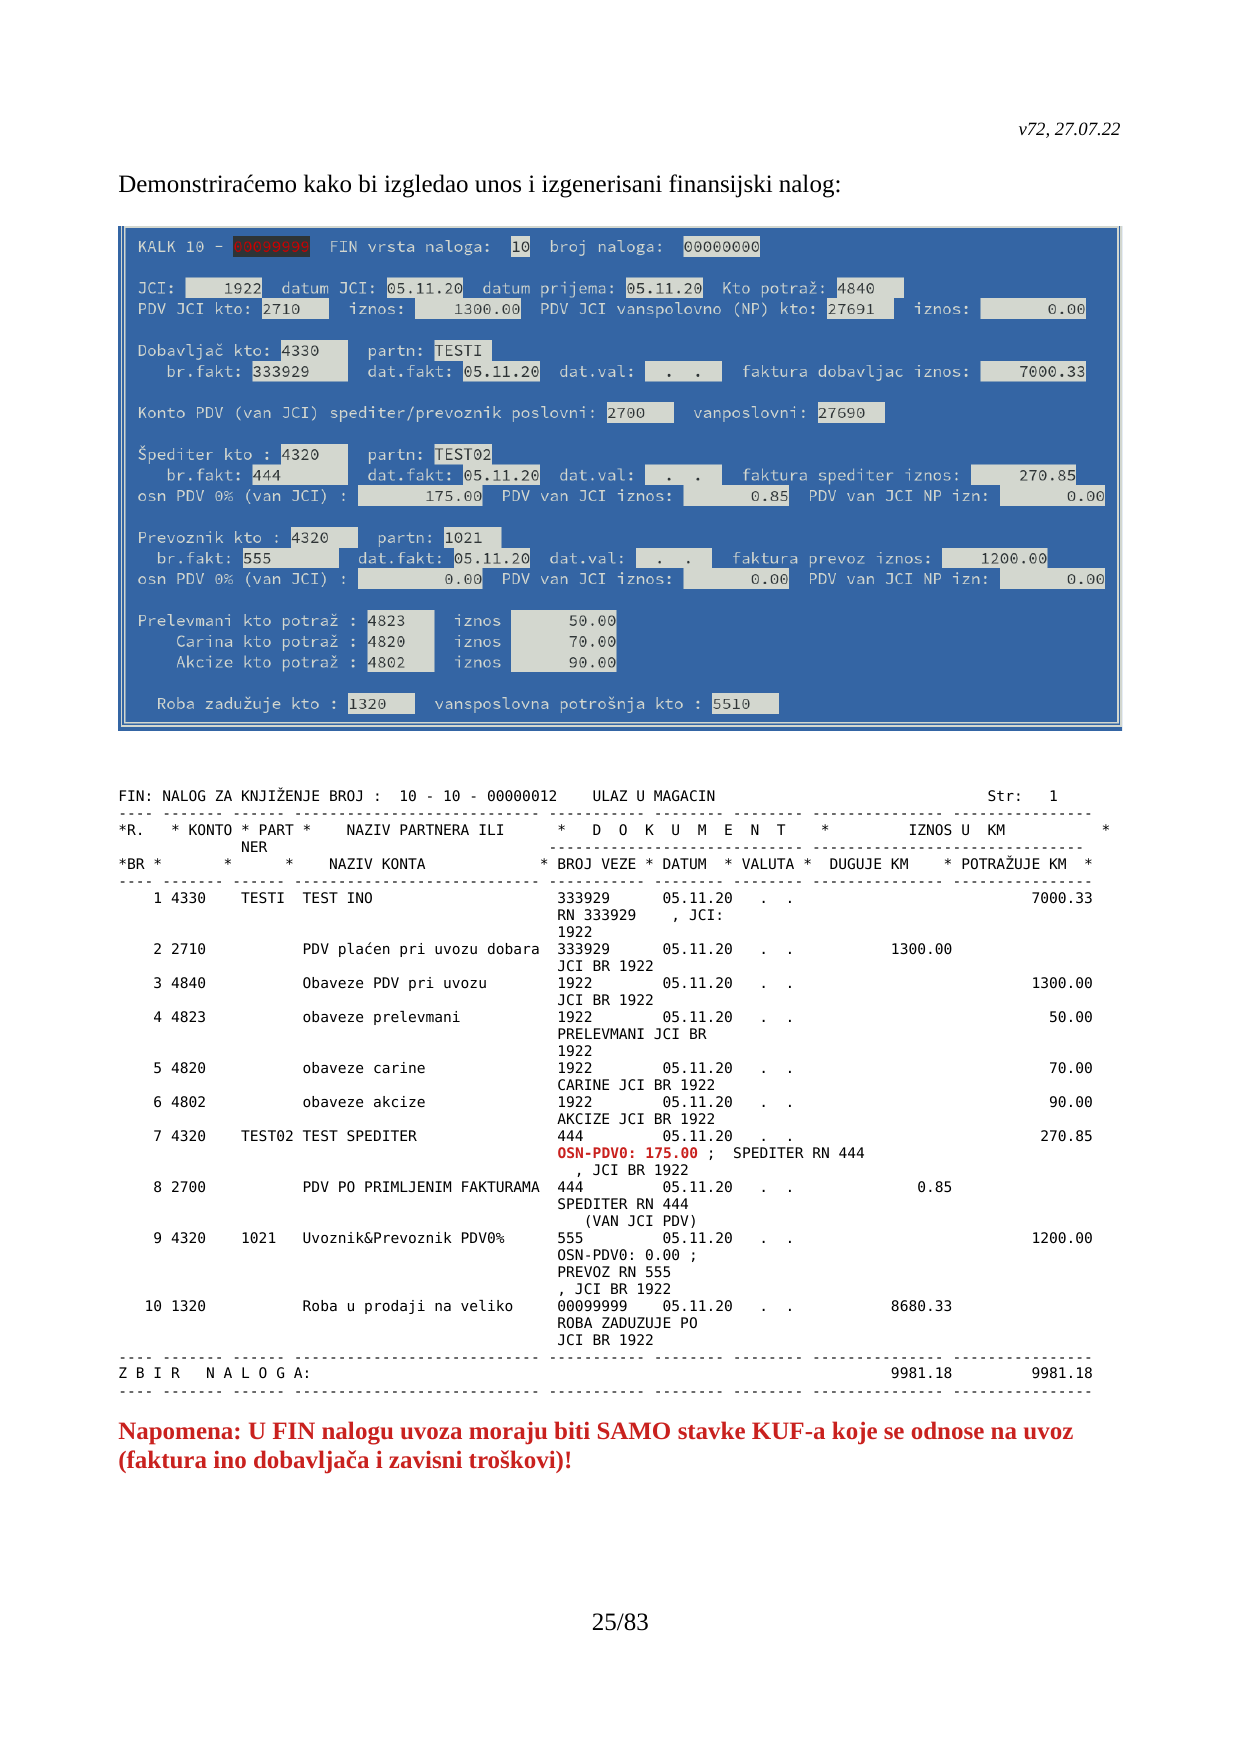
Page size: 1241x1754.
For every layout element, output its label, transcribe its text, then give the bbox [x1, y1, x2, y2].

text 6 4802 obaveze akcize 1922 05.11.20 . . 90.00 [118, 1094, 1122, 1111]
text NER ----------------------------- ------------------------------- [118, 839, 1122, 856]
text Demonstriraćemo kako bi izgledao unos i izgenerisani finansijski nalog: [118, 169, 1122, 198]
text 2 2710 PDV plaćen pri uvozu dobara 333929 05.11.20 . . 1300.00 [118, 941, 1122, 958]
text ---- ------- ------ ---------------------------- ----------- -------- -------- --------------- ---------------- [118, 873, 1122, 890]
text ---- ------- ------ ---------------------------- ----------- -------- -------- --------------- ---------------- [118, 1348, 1122, 1365]
text OSN-PDV0: 0.00 ; [118, 1247, 1122, 1263]
text RN 333929 , JCI: [118, 907, 1122, 924]
text 5 4820 obaveze carine 1922 05.11.20 . . 70.00 [118, 1060, 1122, 1077]
text ROBA ZADUZUJE PO [118, 1314, 1122, 1331]
text FIN: NALOG ZA KNJIŽENJE BROJ : 10 - 10 - 00000012 ULAZ U MAGACIN Str: 1 [118, 788, 1122, 805]
text 10 1320 Roba u prodaji na veliko 00099999 05.11.20 . . 8680.33 [118, 1297, 1122, 1314]
text ---- ------- ------ ---------------------------- ----------- -------- -------- --------------- ---------------- [118, 1382, 1122, 1399]
text , JCI BR 1922 [118, 1281, 1122, 1297]
text JCI BR 1922 [118, 958, 1122, 975]
text 9 4320 1021 Uvoznik&Prevoznik PDV0% 555 05.11.20 . . 1200.00 [118, 1229, 1122, 1247]
text 7 4320 TEST02 TEST SPEDITER 444 05.11.20 . . 270.85 [118, 1128, 1122, 1145]
text Z B I R N A L O G A: 9981.18 9981.18 [118, 1365, 1122, 1382]
text *BR * * * NAZIV KONTA * BROJ VEZE * DATUM * VALUTA * DUGUJE KM * POTRAŽUJE KM * [118, 856, 1122, 873]
text (VAN JCI PDV) [118, 1213, 1122, 1229]
text OSN-PDV0: 175.00 ; SPEDITER RN 444 [118, 1145, 1122, 1162]
text *R. * KONTO * PART * NAZIV PARTNERA ILI * D O K U M E N T * IZNOS U KM * [118, 822, 1122, 839]
text PRELEVMANI JCI BR [118, 1026, 1122, 1043]
text 8 2700 PDV PO PRIMLJENIM FAKTURAMA 444 05.11.20 . . 0.85 [118, 1179, 1122, 1196]
text 4 4823 obaveze prelevmani 1922 05.11.20 . . 50.00 [118, 1009, 1122, 1026]
picture [118, 226, 1123, 731]
text JCI BR 1922 [118, 992, 1122, 1009]
text SPEDITER RN 444 [118, 1196, 1122, 1213]
text AKCIZE JCI BR 1922 [118, 1111, 1122, 1128]
text PREVOZ RN 555 [118, 1263, 1122, 1281]
text 1922 [118, 1043, 1122, 1060]
text 1 4330 TESTI TEST INO 333929 05.11.20 . . 7000.33 [118, 890, 1122, 907]
text CARINE JCI BR 1922 [118, 1077, 1122, 1094]
text ---- ------- ------ ---------------------------- ----------- -------- -------- --------------- ---------------- [118, 805, 1122, 822]
text 3 4840 Obaveze PDV pri uvozu 1922 05.11.20 . . 1300.00 [118, 975, 1122, 992]
text , JCI BR 1922 [118, 1162, 1122, 1179]
text 1922 [118, 924, 1122, 941]
text JCI BR 1922 [118, 1331, 1122, 1348]
text Napomena: U FIN nalogu uvoza moraju biti SAMO stavke KUF-a koje se odnose na uvoz (faktura ino dobavljača i zavisni troškovi)! [118, 1416, 1122, 1474]
